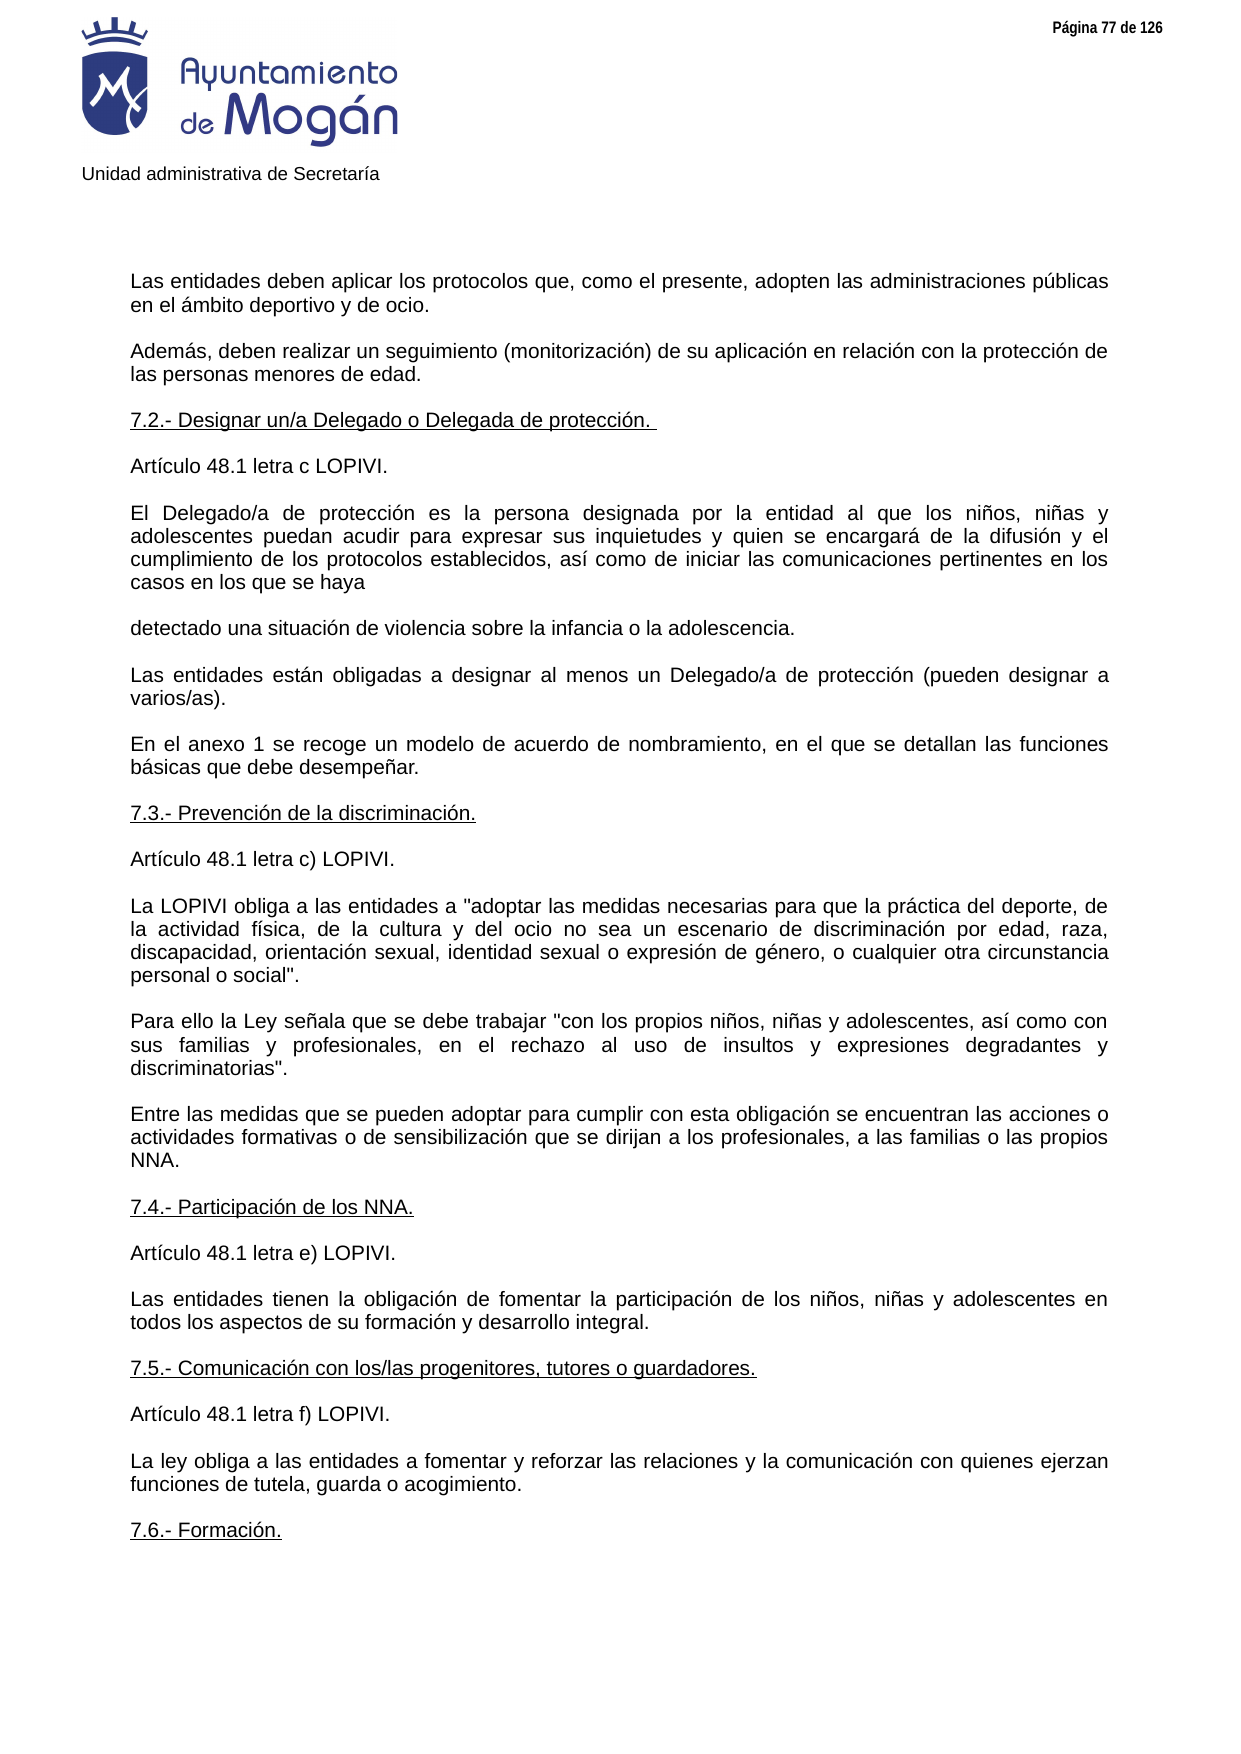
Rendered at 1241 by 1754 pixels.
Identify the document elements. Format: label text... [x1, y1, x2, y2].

text En el anexo 1 se recoge un modelo de acuerdo de nombramiento, en el que se detallan las funciones básicas que debe desempeñar. [130, 732, 1110, 779]
text Además, deben realizar un seguimiento (monitorización) de su aplicación en relación con la protección de las personas menores de edad. [130, 339, 1110, 386]
text 7.5.- Comunicación con los/las progenitores, tutores o guardadores. [130, 1357, 1110, 1380]
text Las entidades están obligadas a designar al menos un Delegado/a de protección (pueden designar a varios/as). [130, 663, 1110, 709]
picture [81, 17, 398, 153]
text Artículo 48.1 letra c) LOPIVI. [130, 848, 1110, 871]
text Artículo 48.1 letra c LOPIVI. [130, 455, 1110, 478]
text La LOPIVI obliga a las entidades a "adoptar las medidas necesarias para que la práctica del deporte, de la actividad física, de la cultura y del ocio no sea un escenario de discriminación por edad, raza, discapacidad, orientación sexual, identidad sexual o expresión de género, o cualquier otra circunstancia personal o social". [130, 894, 1110, 987]
text Las entidades deben aplicar los protocolos que, como el presente, adopten las administraciones públicas en el ámbito deportivo y de ocio. [130, 270, 1110, 317]
text El Delegado/a de protección es la persona designada por la entidad al que los niños, niñas y adolescentes puedan acudir para expresar sus inquietudes y quien se encargará de la difusión y el cumplimiento de los protocolos establecidos, así como de iniciar las comunicaciones pertinentes en los casos en los que se haya [130, 501, 1110, 594]
text Artículo 48.1 letra e) LOPIVI. [130, 1241, 1110, 1264]
text 7.4.- Participación de los NNA. [130, 1195, 1110, 1218]
text La ley obliga a las entidades a fomentar y reforzar las relaciones y la comunicación con quienes ejerzan funciones de tutela, guarda o acogimiento. [130, 1449, 1110, 1496]
text Para ello la Ley señala que se debe trabajar "con los propios niños, niñas y adolescentes, así como con sus familias y profesionales, en el rechazo al uso de insultos y expresiones degradantes y discriminatorias". [130, 1010, 1110, 1080]
text 7.2.- Designar un/a Delegado o Delegada de protección. [130, 409, 1110, 432]
text 7.3.- Prevención de la discriminación. [130, 802, 1110, 825]
text 7.6.- Formación. [130, 1518, 1110, 1542]
text Entre las medidas que se pueden adoptar para cumplir con esta obligación se encuentran las acciones o actividades formativas o de sensibilización que se dirijan a los profesionales, a las familias o las propios NNA. [130, 1103, 1110, 1172]
text Las entidades tienen la obligación de fomentar la participación de los niños, niñas y adolescentes en todos los aspectos de su formación y desarrollo integral. [130, 1287, 1110, 1334]
text Artículo 48.1 letra f) LOPIVI. [130, 1403, 1110, 1426]
text detectado una situación de violencia sobre la infancia o la adolescencia. [130, 617, 1110, 640]
